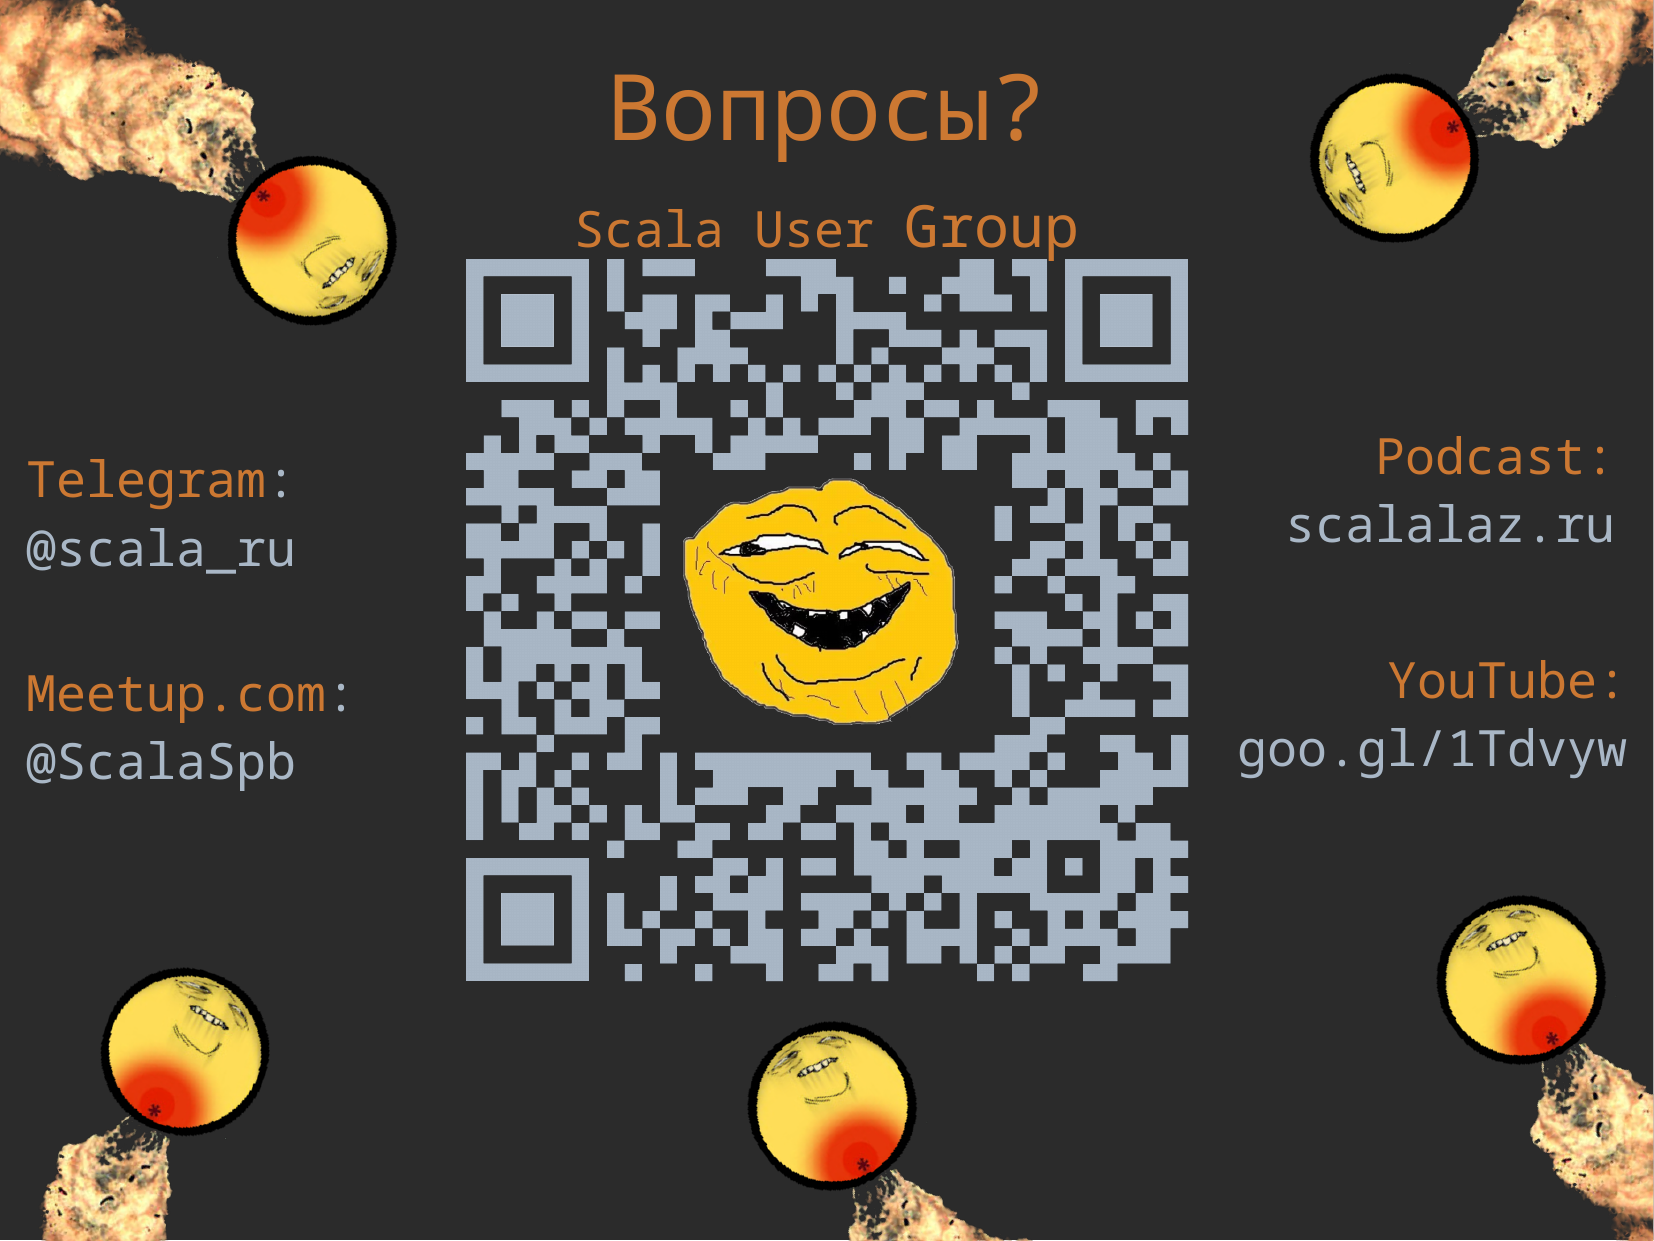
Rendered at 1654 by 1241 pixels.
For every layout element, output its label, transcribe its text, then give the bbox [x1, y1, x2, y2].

picture [1219, 0, 1654, 413]
text_box Telegram: @scala_ru [11, 437, 449, 578]
text_box Scala User Group [514, 178, 1139, 319]
text_box Meetup.com: @ScalaSpb [11, 650, 449, 792]
text_box YouTube: goo.gl/1Tdvyw [1204, 637, 1642, 779]
picture [0, 0, 1241, 1241]
text_box Podcast: scalalaz.ru [1192, 413, 1630, 555]
picture [1204, 779, 1654, 1241]
text_box Вопросы? [348, 35, 1306, 166]
